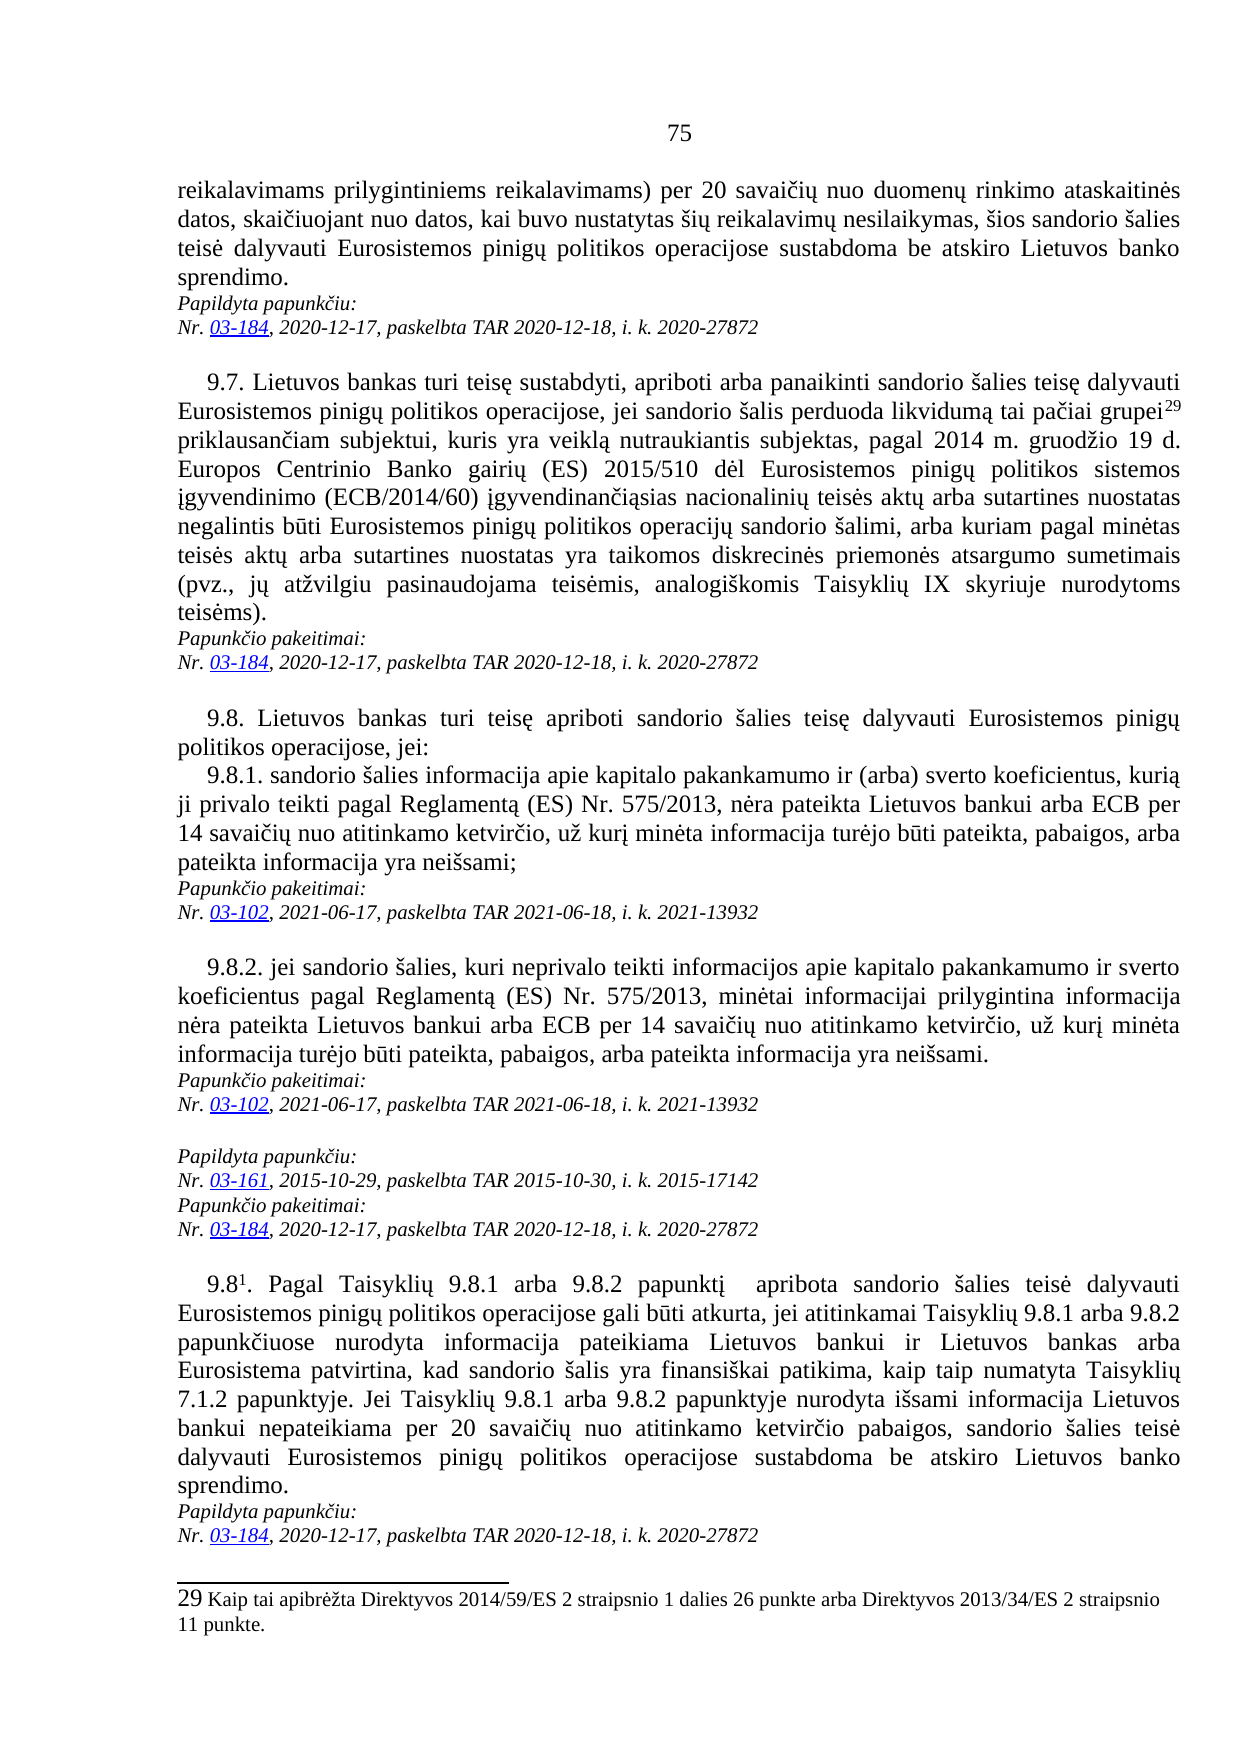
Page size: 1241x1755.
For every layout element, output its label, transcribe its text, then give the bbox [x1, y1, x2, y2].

text Papildyta papunkčiu: [177, 291, 1181, 315]
text Nr. 03-184, 2020-12-17, paskelbta TAR 2020-12-18, i. k. 2020-27872 [177, 650, 1181, 674]
text Papunkčio pakeitimai: [177, 1067, 1181, 1092]
text 9.8. Lietuvos bankas turi teisę apriboti sandorio šalies teisę dalyvauti Eurosistemos pinigų politikos operacijose, jei: [177, 703, 1181, 761]
text 9.8.1. sandorio šalies informacija apie kapitalo pakankamumo ir (arba) sverto koeficientus, kurią ji privalo teikti pagal Reglamentą (ES) Nr. 575/2013, nėra pateikta Lietuvos bankui arba ECB per 14 savaičių nuo atitinkamo ketvirčio, už kurį minėta informacija turėjo būti pateikta, pabaigos, arba pateikta informacija yra neišsami; [177, 761, 1181, 876]
text 9.81. Pagal Taisyklių 9.8.1 arba 9.8.2 papunktį apribota sandorio šalies teisė dalyvauti Eurosistemos pinigų politikos operacijose gali būti atkurta, jei atitinkamai Taisyklių 9.8.1 arba 9.8.2 papunkčiuose nurodyta informacija pateikiama Lietuvos bankui ir Lietuvos bankas arba Eurosistema patvirtina, kad sandorio šalis yra finansiškai patikima, kaip taip numatyta Taisyklių 7.1.2 papunktyje. Jei Taisyklių 9.8.1 arba 9.8.2 papunktyje nurodyta išsami informacija Lietuvos bankui nepateikiama per 20 savaičių nuo atitinkamo ketvirčio pabaigos, sandorio šalies teisė dalyvauti Eurosistemos pinigų politikos operacijose sustabdoma be atskiro Lietuvos banko sprendimo. [177, 1269, 1181, 1499]
text Papildyta papunkčiu: [177, 1499, 1181, 1523]
text Nr. 03-184, 2020-12-17, paskelbta TAR 2020-12-18, i. k. 2020-27872 [177, 315, 1181, 339]
text Papildyta papunkčiu: [177, 1144, 1181, 1168]
text Kaip tai apibrėžta Direktyvos 2014/59/ES 2 straipsnio 1 dalies 26 punkte arba Direktyvos 2013/34/ES 2 straipsnio 11 punkte. [177, 1583, 1181, 1636]
text 9.8.2. jei sandorio šalies, kuri neprivalo teikti informacijos apie kapitalo pakankamumo ir sverto koeficientus pagal Reglamentą (ES) Nr. 575/2013, minėtai informacijai prilygintina informacija nėra pateikta Lietuvos bankui arba ECB per 14 savaičių nuo atitinkamo ketvirčio, už kurį minėta informacija turėjo būti pateikta, pabaigos, arba pateikta informacija yra neišsami. [177, 952, 1181, 1067]
text 9.7. Lietuvos bankas turi teisę sustabdyti, apriboti arba panaikinti sandorio šalies teisę dalyvauti Eurosistemos pinigų politikos operacijose, jei sandorio šalis perduoda likvidumą tai pačiai grupei priklausančiam subjektui, kuris yra veiklą nutraukiantis subjektas, pagal 2014 m. gruodžio 19 d. Europos Centrinio Banko gairių (ES) 2015/510 dėl Eurosistemos pinigų politikos sistemos įgyvendinimo (ECB/2014/60) įgyvendinančiąsias nacionalinių teisės aktų arba sutartines nuostatas negalintis būti Eurosistemos pinigų politikos operacijų sandorio šalimi, arba kuriam pagal minėtas teisės aktų arba sutartines nuostatas yra taikomos diskrecinės priemonės atsargumo sumetimais (pvz., jų atžvilgiu pasinaudojama teisėmis, analogiškomis Taisyklių IX skyriuje nurodytoms teisėms). [177, 367, 1181, 626]
text Nr. 03-161, 2015-10-29, paskelbta TAR 2015-10-30, i. k. 2015-17142 [177, 1168, 1181, 1192]
text reikalavimams prilygintiniems reikalavimams) per 20 savaičių nuo duomenų rinkimo ataskaitinės datos, skaičiuojant nuo datos, kai buvo nustatytas šių reikalavimų nesilaikymas, šios sandorio šalies teisė dalyvauti Eurosistemos pinigų politikos operacijose sustabdoma be atskiro Lietuvos banko sprendimo. [177, 176, 1181, 291]
text Papunkčio pakeitimai: [177, 1192, 1181, 1217]
text Nr. 03-184, 2020-12-17, paskelbta TAR 2020-12-18, i. k. 2020-27872 [177, 1523, 1181, 1547]
text Papunkčio pakeitimai: [177, 876, 1181, 900]
text Nr. 03-102, 2021-06-17, paskelbta TAR 2021-06-18, i. k. 2021-13932 [177, 1092, 1181, 1116]
text Nr. 03-102, 2021-06-17, paskelbta TAR 2021-06-18, i. k. 2021-13932 [177, 900, 1181, 924]
text Nr. 03-184, 2020-12-17, paskelbta TAR 2020-12-18, i. k. 2020-27872 [177, 1217, 1181, 1241]
text Papunkčio pakeitimai: [177, 626, 1181, 650]
